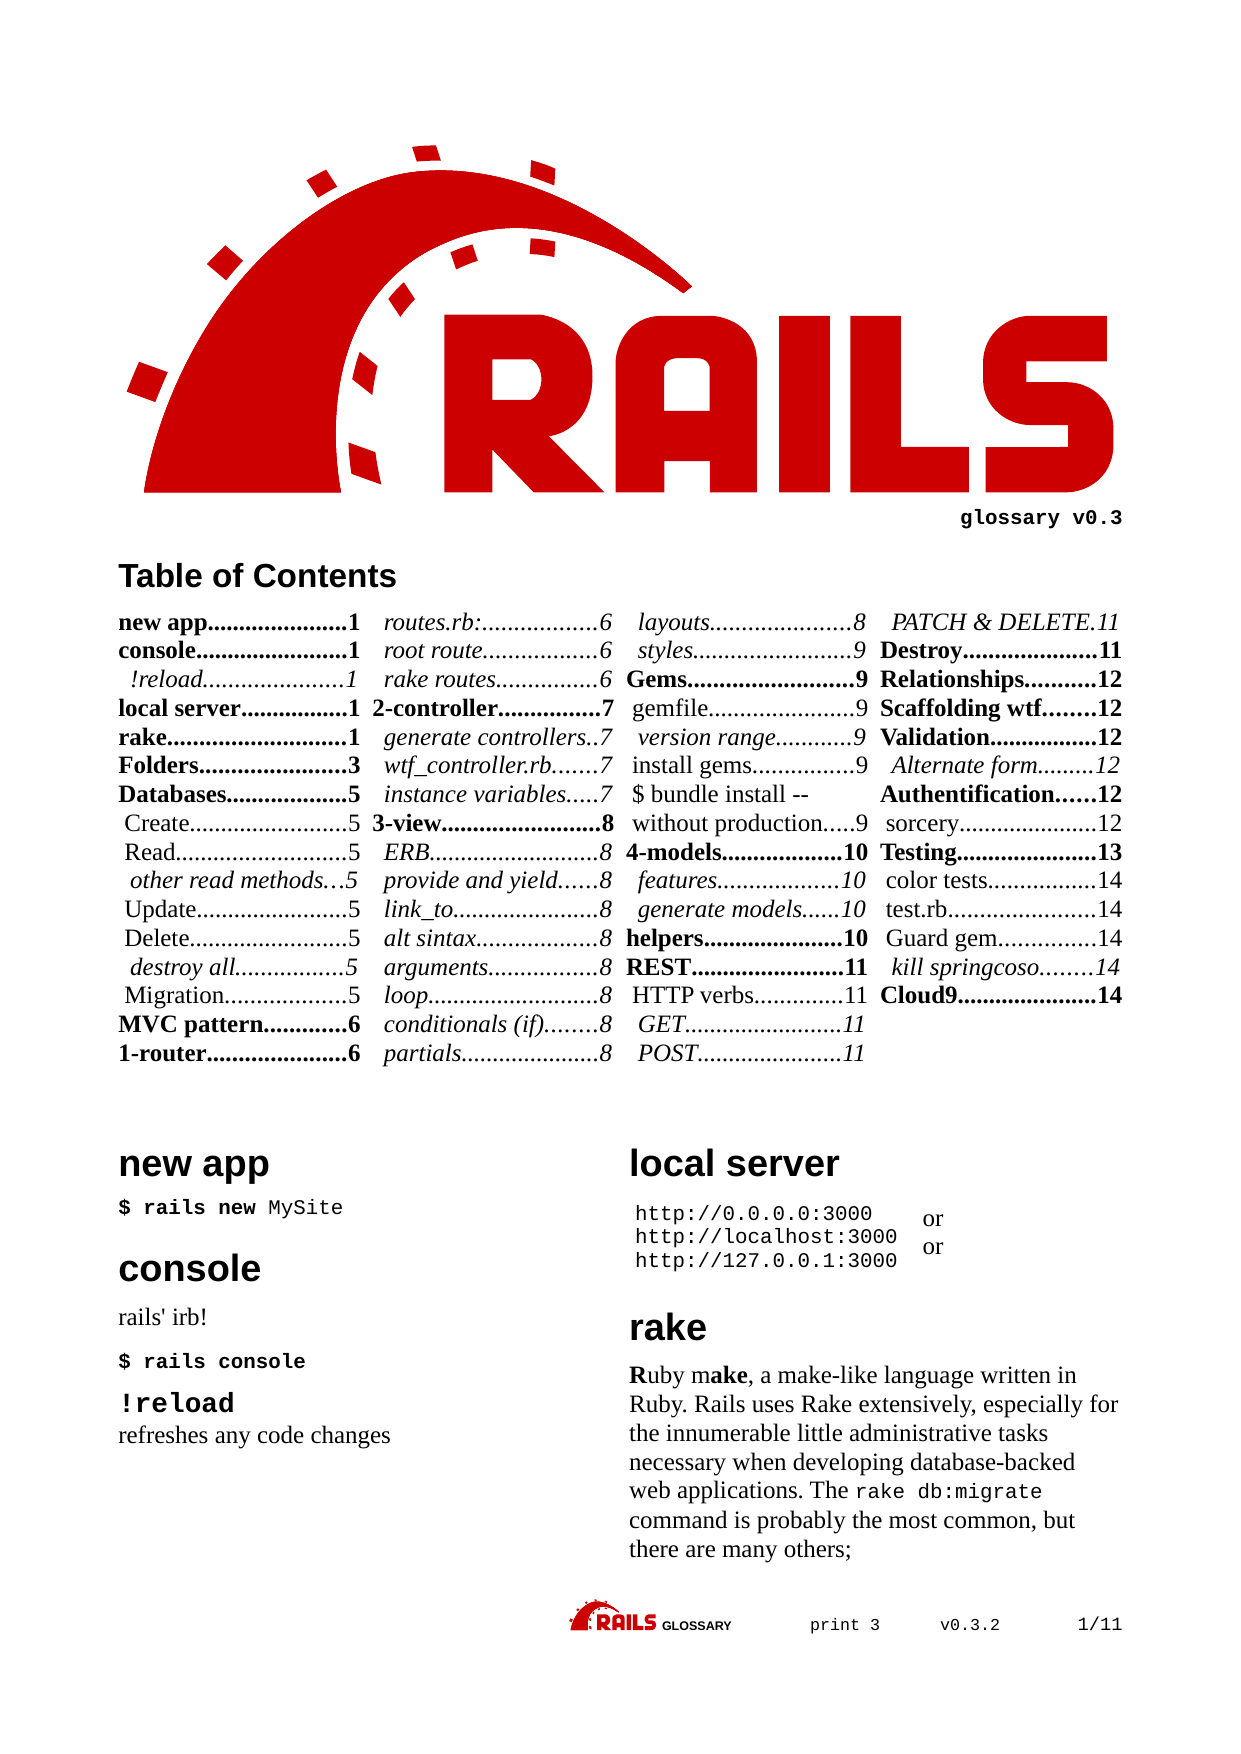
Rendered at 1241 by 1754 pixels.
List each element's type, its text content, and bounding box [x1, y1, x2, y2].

text new app 1 [118, 607, 360, 635]
text Testing 13 [880, 837, 1122, 865]
text generate models 10 [638, 894, 868, 923]
text generate controllers 7 [384, 722, 614, 750]
text alt sintax 8 [384, 923, 614, 952]
text routes.rb: 6 [384, 607, 614, 635]
text Scaffolding wtf 12 [880, 693, 1122, 722]
text 3-view 8 [372, 808, 614, 837]
text styles 9 [638, 635, 868, 664]
text GET 11 [638, 1009, 868, 1038]
text $ rails console [118, 1351, 611, 1374]
text $ bundle install --without production 9 [632, 779, 868, 837]
text $ rails new MySite [118, 1197, 611, 1221]
text test.rb 14 [886, 894, 1122, 923]
text partials 8 [384, 1038, 614, 1067]
text rake 1 [118, 722, 360, 750]
text Folders 3 [118, 750, 360, 779]
text wtf_controller.rb 7 [384, 750, 614, 779]
text version range 9 [638, 722, 868, 750]
text Relationships 12 [880, 664, 1122, 693]
subtitle console [118, 1246, 611, 1289]
text rails' irb! [118, 1302, 611, 1330]
text HTTP verbs 11 [632, 980, 868, 1009]
text glossary v0.3 [118, 507, 1122, 531]
text ERB 8 [384, 837, 614, 865]
text arguments 8 [384, 952, 614, 980]
text helpers 10 [626, 923, 868, 952]
text rake routes 6 [384, 664, 614, 693]
text loop 8 [384, 980, 614, 1009]
text Cloud9 14 [880, 980, 1122, 1009]
text REST 11 [626, 952, 868, 980]
text destroy all 5 [130, 952, 360, 980]
text root route 6 [384, 635, 614, 664]
subtitle new app [118, 1141, 611, 1184]
subtitle !reload [118, 1389, 611, 1421]
text layouts 8 [638, 607, 868, 635]
text 4-models 10 [626, 837, 868, 865]
text Ruby make, a make-like language written in Ruby. Rails uses Rake extensively, especially for the innumerable little administrative tasks necessary when developing database-backed web applications. The rake db:migrate command is probably the most common, but there are many others; [629, 1360, 1122, 1562]
text install gems 9 [632, 750, 868, 779]
text Migration 5 [124, 980, 360, 1009]
text 1-router 6 [118, 1038, 360, 1067]
table_header http://0.0.0.0:3000 http://localhost:3000 http://127.0.0.1:3000 [629, 1197, 916, 1279]
subtitle Table of Contents [118, 556, 1122, 594]
text 2-controller 7 [372, 693, 614, 722]
table_header or or [916, 1197, 1122, 1279]
text refreshes any code changes [118, 1421, 611, 1449]
text kill springcoso 14 [891, 952, 1122, 980]
text conditionals (if) 8 [384, 1009, 614, 1038]
text Update 5 [124, 894, 360, 923]
text sorcery 12 [886, 808, 1122, 837]
text MVC pattern 6 [118, 1009, 360, 1038]
text !reload 1 [130, 664, 360, 693]
text gemfile 9 [632, 693, 868, 722]
text other read methods 5 [130, 865, 360, 894]
text Authentification 12 [880, 779, 1122, 808]
subtitle rake [629, 1304, 1122, 1348]
text Read 5 [124, 837, 360, 865]
text features 10 [638, 865, 868, 894]
text instance variables 7 [384, 779, 614, 808]
text Delete 5 [124, 923, 360, 952]
text color tests 14 [886, 865, 1122, 894]
text Validation 12 [880, 722, 1122, 750]
subtitle local server [629, 1141, 1122, 1184]
text Guard gem 14 [886, 923, 1122, 952]
text Create 5 [124, 808, 360, 837]
text Destroy 11 [880, 635, 1122, 664]
text PATCH & DELETE 11 [891, 607, 1122, 635]
text link_to 8 [384, 894, 614, 923]
text Alternate form 12 [891, 750, 1122, 779]
text provide and yield 8 [384, 865, 614, 894]
text local server 1 [118, 693, 360, 722]
text Gems 9 [626, 664, 868, 693]
text Databases 5 [118, 779, 360, 808]
text console 1 [118, 635, 360, 664]
text POST 11 [638, 1038, 868, 1067]
